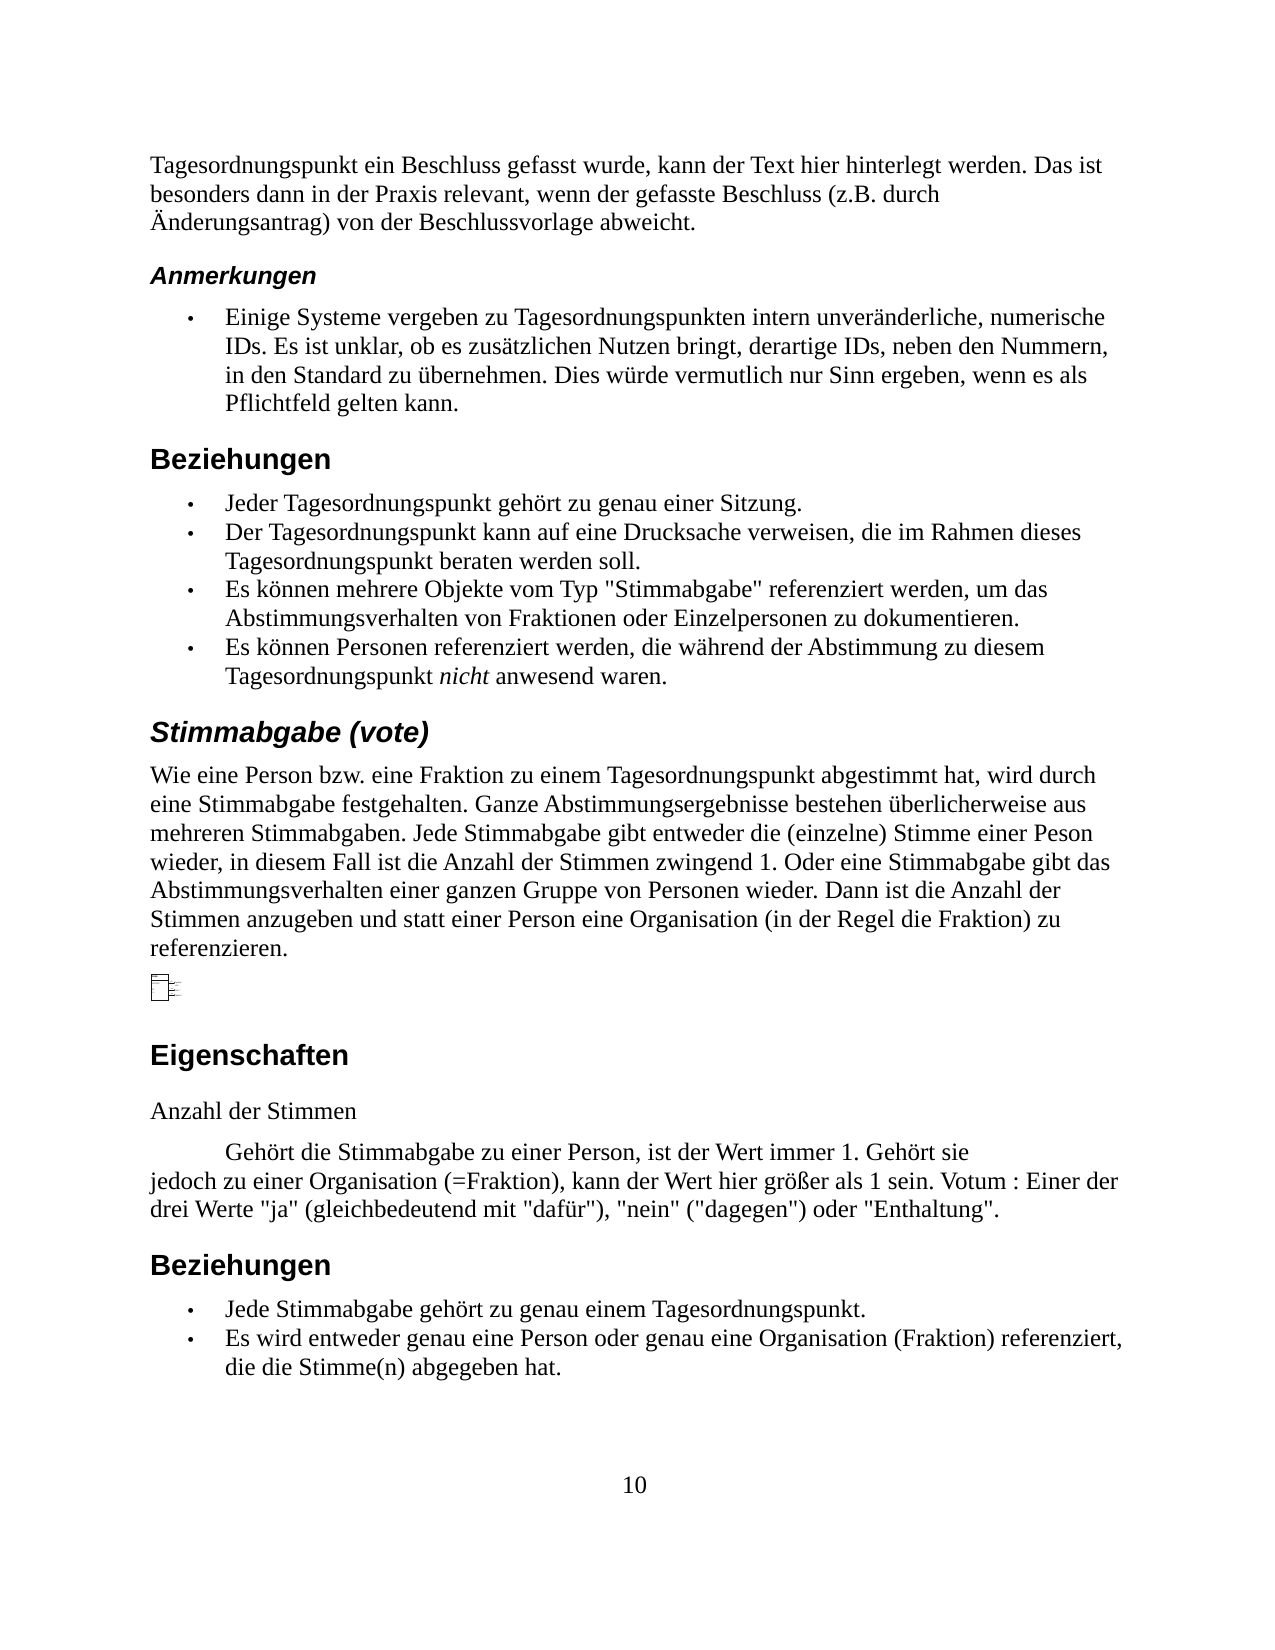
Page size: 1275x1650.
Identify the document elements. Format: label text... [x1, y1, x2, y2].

list Es wird entweder genau eine Person oder genau eine Organisation (Fraktion) referenziert, die die Stimme(n) abgegeben hat. [187, 1323, 1125, 1381]
text Wie eine Person bzw. eine Fraktion zu einem Tagesordnungspunkt abgestimmt hat, wird durch eine Stimmabgabe festgehalten. Ganze Abstimmungsergebnisse bestehen überlicherweise aus mehreren Stimmabgaben. Jede Stimmabgabe gibt entweder die (einzelne) Stimme einer Peson wieder, in diesem Fall ist die Anzahl der Stimmen zwingend 1. Oder eine Stimmabgabe gibt das Abstimmungsverhalten einer ganzen Gruppe von Personen wieder. Dann ist die Anzahl der Stimmen anzugeben und statt einer Person eine Organisation (in der Regel die Fraktion) zu referenzieren. [150, 761, 1125, 962]
subtitle Anmerkungen [150, 261, 1125, 290]
subtitle Eigenschaften [150, 1038, 1125, 1072]
list Es können Personen referenziert werden, die während der Abstimmung zu diesem Tagesordnungspunkt nicht anwesend waren. [187, 632, 1125, 689]
subtitle Stimmabgabe (vote) [150, 714, 1125, 748]
subtitle Beziehungen [150, 442, 1125, 476]
text Gehört die Stimmabgabe zu einer Person, ist der Wert immer 1. Gehört sie [225, 1137, 1125, 1166]
list Es können mehrere Objekte vom Typ "Stimmabgabe" referenziert werden, um das Abstimmungsverhalten von Fraktionen oder Einzelpersonen zu dokumentieren. [187, 574, 1125, 632]
list Jede Stimmabgabe gehört zu genau einem Tagesordnungspunkt. [187, 1294, 1125, 1323]
list Der Tagesordnungspunkt kann auf eine Drucksache verweisen, die im Rahmen dieses Tagesordnungspunkt beraten werden soll. [187, 517, 1125, 574]
list Einige Systeme vergeben zu Tagesordnungspunkten intern unveränderliche, numerische IDs. Es ist unklar, ob es zusätzlichen Nutzen bringt, derartige IDs, neben den Nummern, in den Standard zu übernehmen. Dies würde vermutlich nur Sinn ergeben, wenn es als Pflichtfeld gelten kann. [187, 302, 1125, 417]
list Jeder Tagesordnungspunkt gehört zu genau einer Sitzung. [187, 488, 1125, 517]
text Tagesordnungspunkt ein Beschluss gefasst wurde, kann der Text hier hinterlegt werden. Das ist besonders dann in der Praxis relevant, wenn der gefasste Beschluss (z.B. durch Änderungsantrag) von der Beschlussvorlage abweicht. [150, 150, 1125, 236]
text jedoch zu einer Organisation (=Fraktion), kann der Wert hier größer als 1 sein. Votum : Einer der drei Werte "ja" (gleichbedeutend mit "dafür"), "nein" ("dagegen") oder "Enthaltung". [150, 1166, 1125, 1223]
subtitle Beziehungen [150, 1248, 1125, 1282]
text Anzahl der Stimmen [150, 1096, 1125, 1125]
